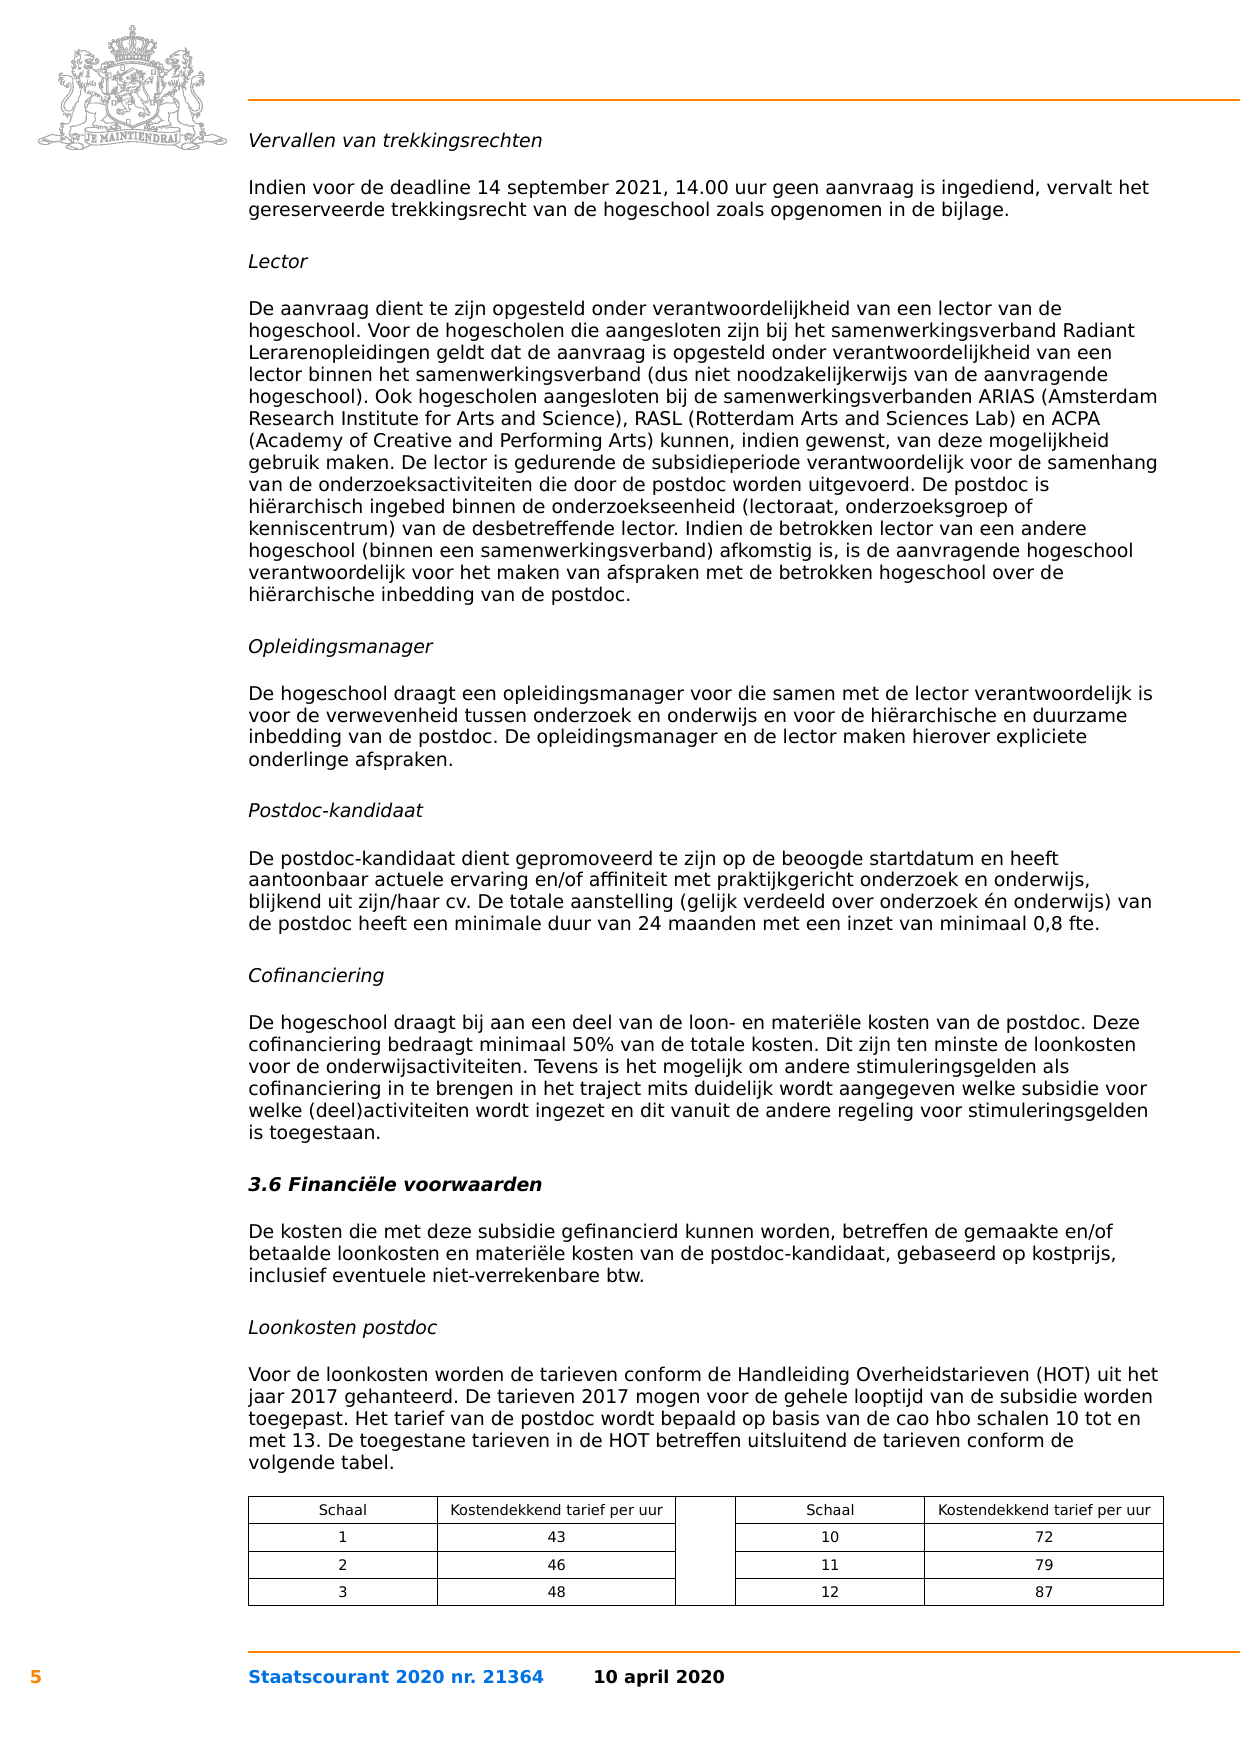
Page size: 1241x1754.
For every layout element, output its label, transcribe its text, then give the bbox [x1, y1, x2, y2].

table_cell 79 [925, 1552, 1163, 1578]
text De kosten die met deze subsidie gefinancierd kunnen worden, betreffen de gemaakte en/of betaalde loonkosten en materiële kosten van de postdoc-kandidaat, gebaseerd op kostprijs, inclusief eventuele niet-verrekenbare btw. [248, 1221, 1163, 1287]
subtitle Lector [248, 251, 1163, 273]
table_cell 46 [438, 1552, 675, 1578]
table_header Kostendekkend tarief per uur [438, 1497, 675, 1523]
table_cell 2 [249, 1552, 437, 1578]
subtitle 3.6 Financiële voorwaarden [248, 1174, 1163, 1196]
text De postdoc-kandidaat dient gepromoveerd te zijn op de beoogde startdatum en heeft aantoonbaar actuele ervaring en/of affiniteit met praktijkgericht onderzoek en onderwijs, blijkend uit zijn/haar cv. De totale aanstelling (gelijk verdeeld over onderzoek én onderwijs) van de postdoc heeft een minimale duur van 24 maanden met een inzet van minimaal 0,8 fte. [248, 847, 1163, 935]
picture [38, 25, 227, 150]
table_header Schaal [736, 1497, 924, 1523]
subtitle Vervallen van trekkingsrechten [248, 130, 1163, 152]
table_cell 10 [736, 1524, 924, 1551]
table_cell 1 [249, 1524, 437, 1551]
text De hogeschool draagt bij aan een deel van de loon- en materiële kosten van de postdoc. Deze cofinanciering bedraagt minimaal 50% van de totale kosten. Dit zijn ten minste de loonkosten voor de onderwijsactiviteiten. Tevens is het mogelijk om andere stimuleringsgelden als cofinanciering in te brengen in het traject mits duidelijk wordt aangegeven welke subsidie voor welke (deel)activiteiten wordt ingezet en dit vanuit de andere regeling voor stimuleringsgelden is toegestaan. [248, 1012, 1163, 1144]
table_cell 72 [925, 1524, 1163, 1551]
subtitle Cofinanciering [248, 965, 1163, 987]
text Indien voor de deadline 14 september 2021, 14.00 uur geen aanvraag is ingediend, vervalt het gereserveerde trekkingsrecht van de hogeschool zoals opgenomen in de bijlage. [248, 177, 1163, 221]
table_cell 87 [925, 1579, 1163, 1605]
subtitle Opleidingsmanager [248, 636, 1163, 657]
table_header [676, 1497, 735, 1605]
subtitle Postdoc-kandidaat [248, 800, 1163, 822]
table_header Schaal [249, 1497, 437, 1523]
table_cell 48 [438, 1579, 675, 1605]
text Voor de loonkosten worden de tarieven conform de Handleiding Overheidstarieven (HOT) uit het jaar 2017 gehanteerd. De tarieven 2017 mogen voor de gehele looptijd van de subsidie worden toegepast. Het tarief van de postdoc wordt bepaald op basis van de cao hbo schalen 10 tot en met 13. De toegestane tarieven in de HOT betreffen uitsluitend de tarieven conform de volgende tabel. [248, 1364, 1163, 1474]
text De hogeschool draagt een opleidingsmanager voor die samen met de lector verantwoordelijk is voor de verwevenheid tussen onderzoek en onderwijs en voor de hiërarchische en duurzame inbedding van de postdoc. De opleidingsmanager en de lector maken hierover expliciete onderlinge afspraken. [248, 682, 1163, 770]
text De aanvraag dient te zijn opgesteld onder verantwoordelijkheid van een lector van de hogeschool. Voor de hogescholen die aangesloten zijn bij het samenwerkingsverband Radiant Lerarenopleidingen geldt dat de aanvraag is opgesteld onder verantwoordelijkheid van een lector binnen het samenwerkingsverband (dus niet noodzakelijkerwijs van de aanvragende hogeschool). Ook hogescholen aangesloten bij de samenwerkingsverbanden ARIAS (Amsterdam Research Institute for Arts and Science), RASL (Rotterdam Arts and Sciences Lab) en ACPA (Academy of Creative and Performing Arts) kunnen, indien gewenst, van deze mogelijkheid gebruik maken. De lector is gedurende de subsidieperiode verantwoordelijk voor de samenhang van de onderzoeksactiviteiten die door de postdoc worden uitgevoerd. De postdoc is hiërarchisch ingebed binnen de onderzoekseenheid (lectoraat, onderzoeksgroep of kenniscentrum) van de desbetreffende lector. Indien de betrokken lector van een andere hogeschool (binnen een samenwerkingsverband) afkomstig is, is de aanvragende hogeschool verantwoordelijk voor het maken van afspraken met de betrokken hogeschool over de hiërarchische inbedding van de postdoc. [248, 298, 1163, 606]
table_cell 11 [736, 1552, 924, 1578]
table_header Kostendekkend tarief per uur [925, 1497, 1163, 1523]
subtitle Loonkosten postdoc [248, 1317, 1163, 1339]
table_cell 3 [249, 1579, 437, 1605]
table_cell 43 [438, 1524, 675, 1551]
table_cell 12 [736, 1579, 924, 1605]
